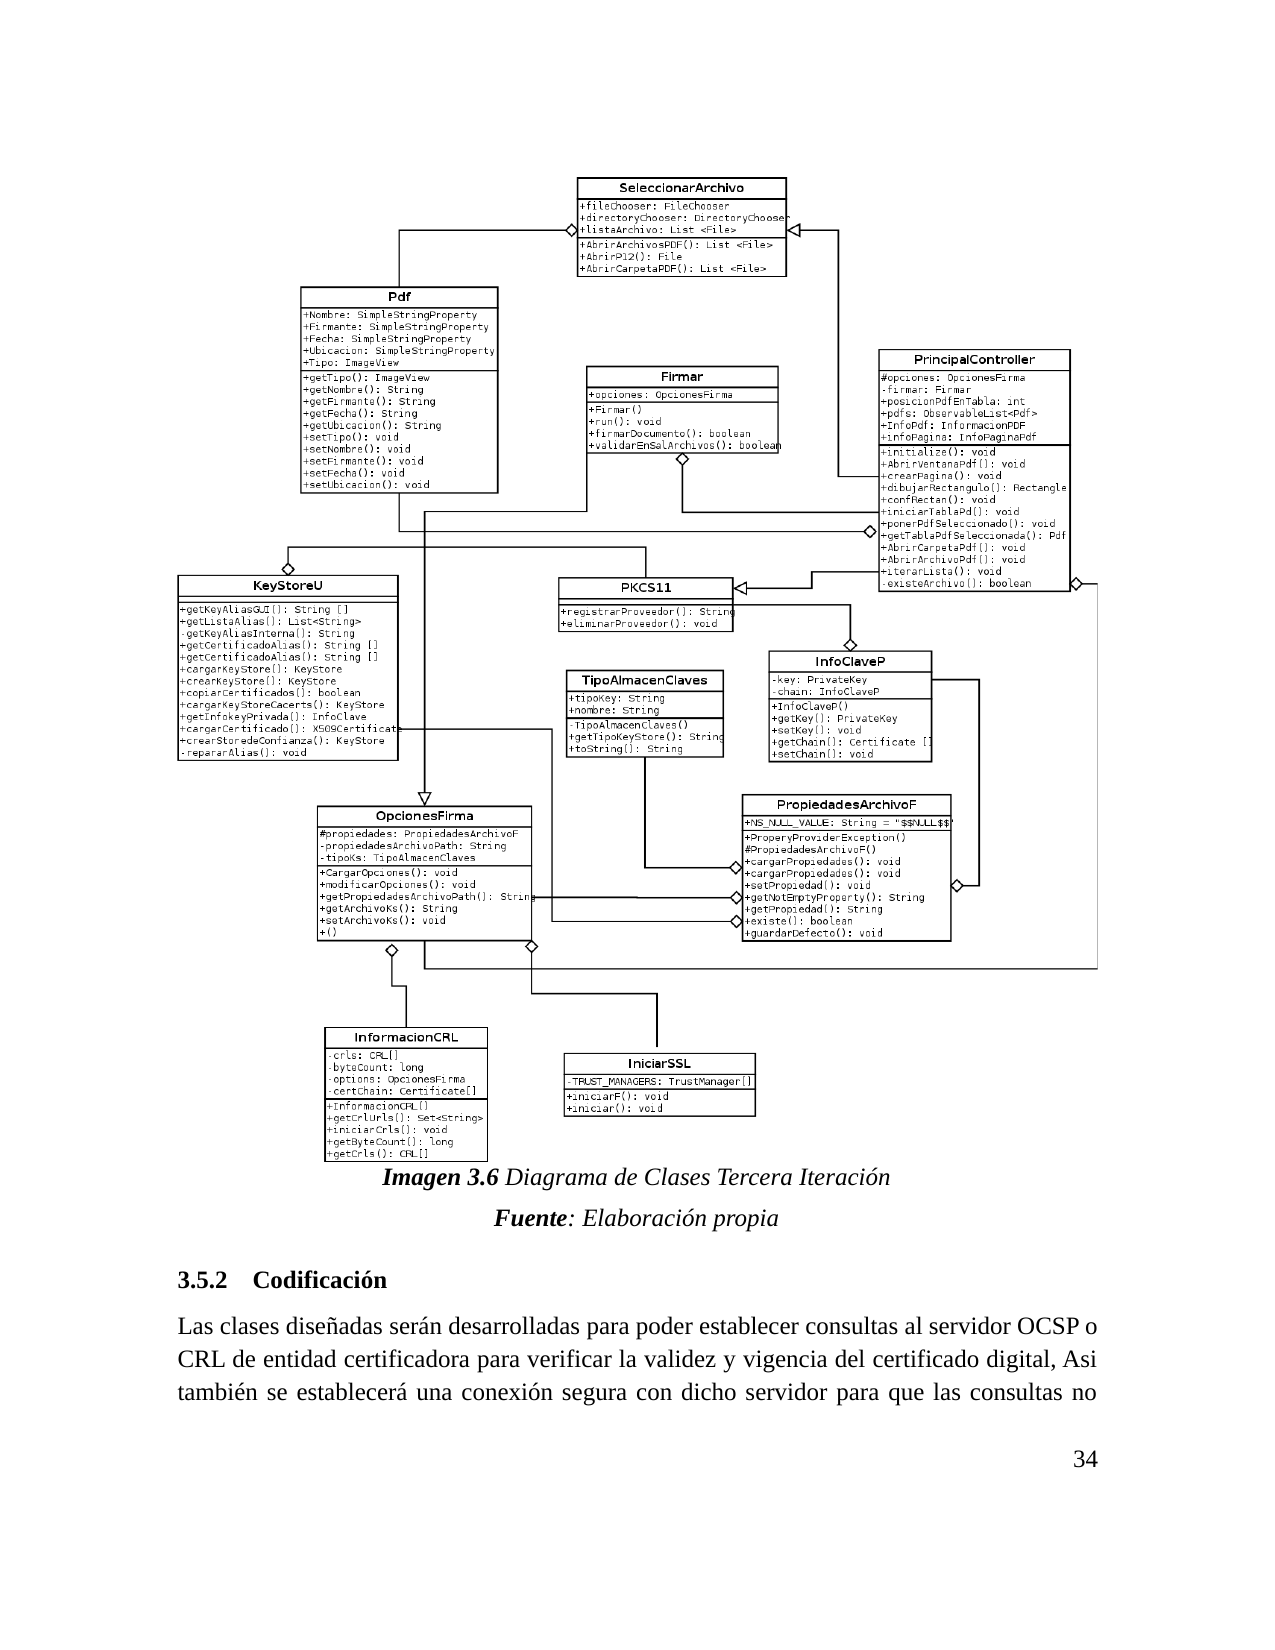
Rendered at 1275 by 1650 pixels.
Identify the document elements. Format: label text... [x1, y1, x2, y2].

text Las clases diseñadas serán desarrolladas para poder establecer consultas al servidor OCSP o CRL de entidad certificadora para verificar la validez y vigencia del certificado digital, Asi también se establecerá una conexión segura con dicho servidor para que las consultas no [177, 1311, 1098, 1406]
subtitle Codificación [177, 1265, 1098, 1294]
text Fuente: Elaboración propia [177, 1203, 1098, 1232]
text Imagen 3.6 Diagrama de Clases Tercera Iteración [177, 1162, 1098, 1191]
picture [177, 177, 1098, 1162]
